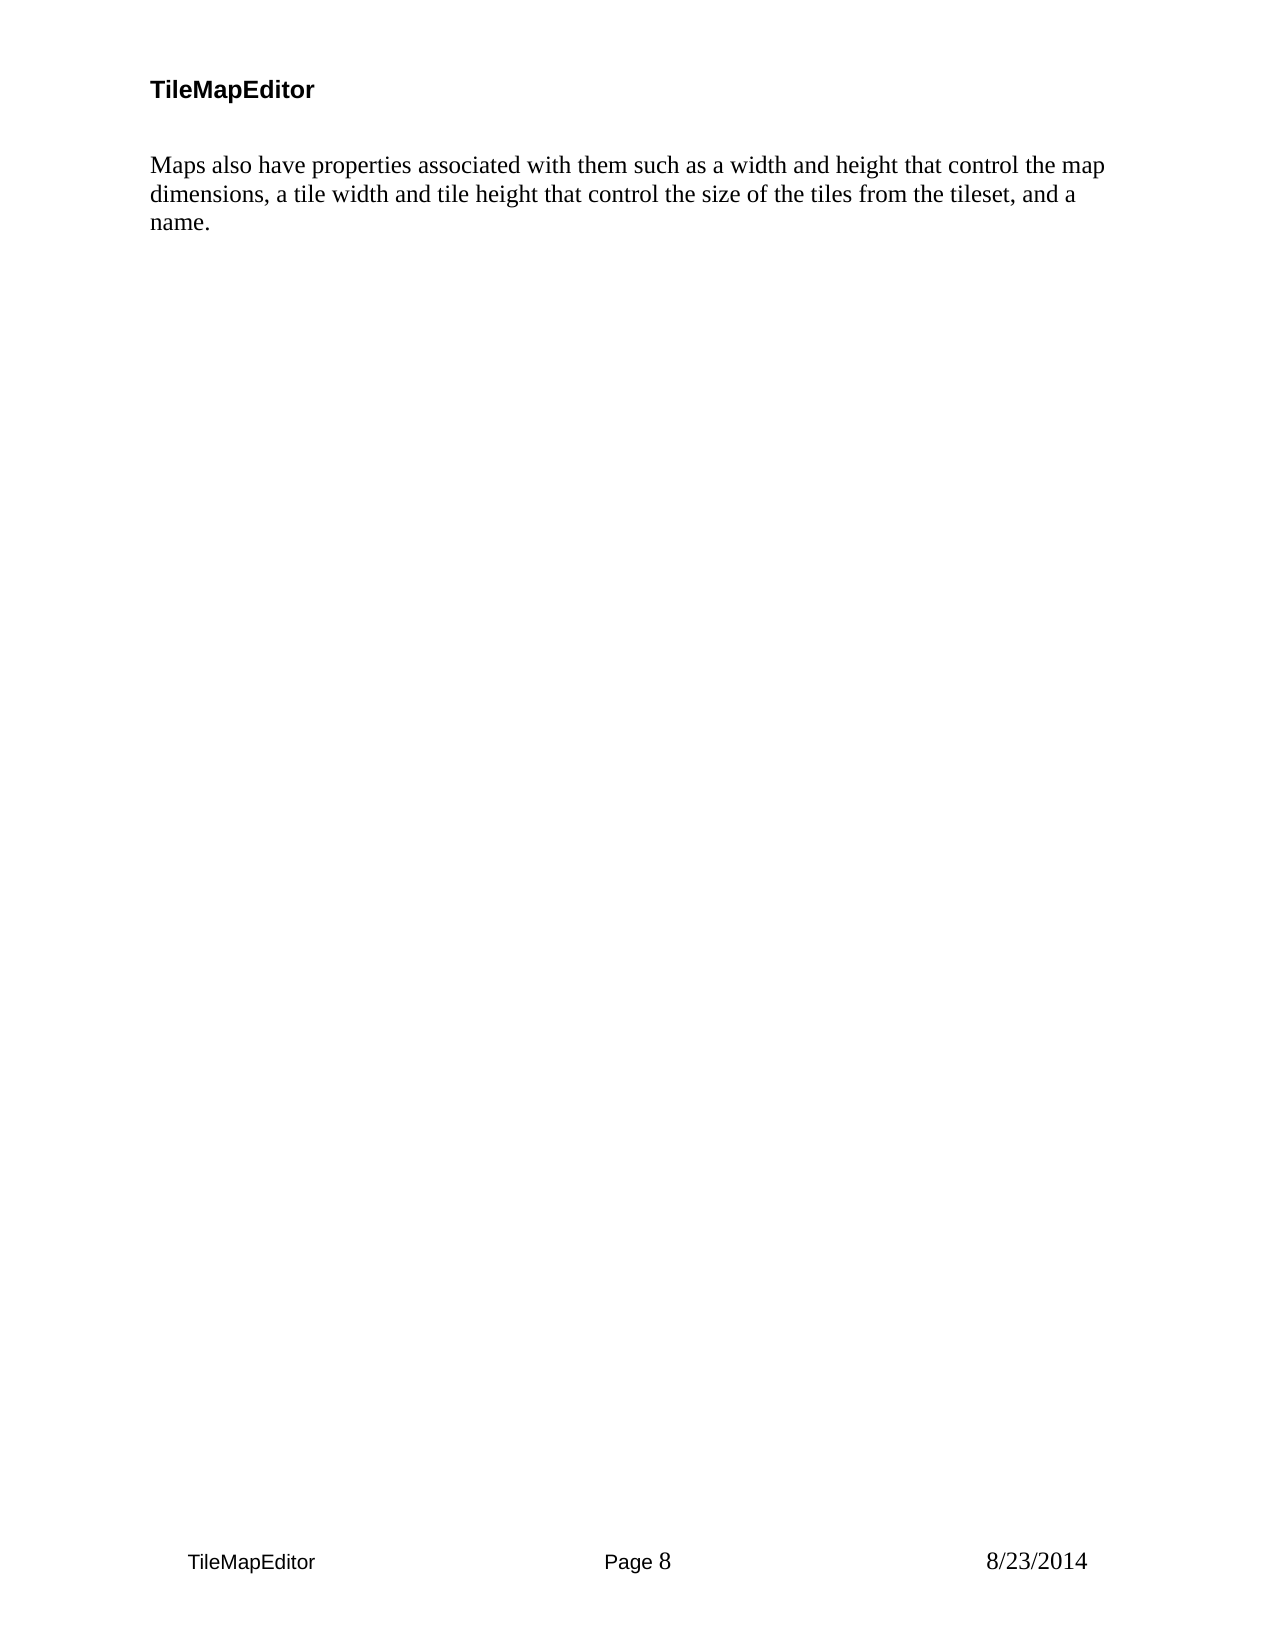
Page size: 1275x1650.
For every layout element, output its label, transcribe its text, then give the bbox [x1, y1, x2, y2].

text Maps also have properties associated with them such as a width and height that control the map dimensions, a tile width and tile height that control the size of the tiles from the tileset, and a name. [150, 150, 1125, 236]
